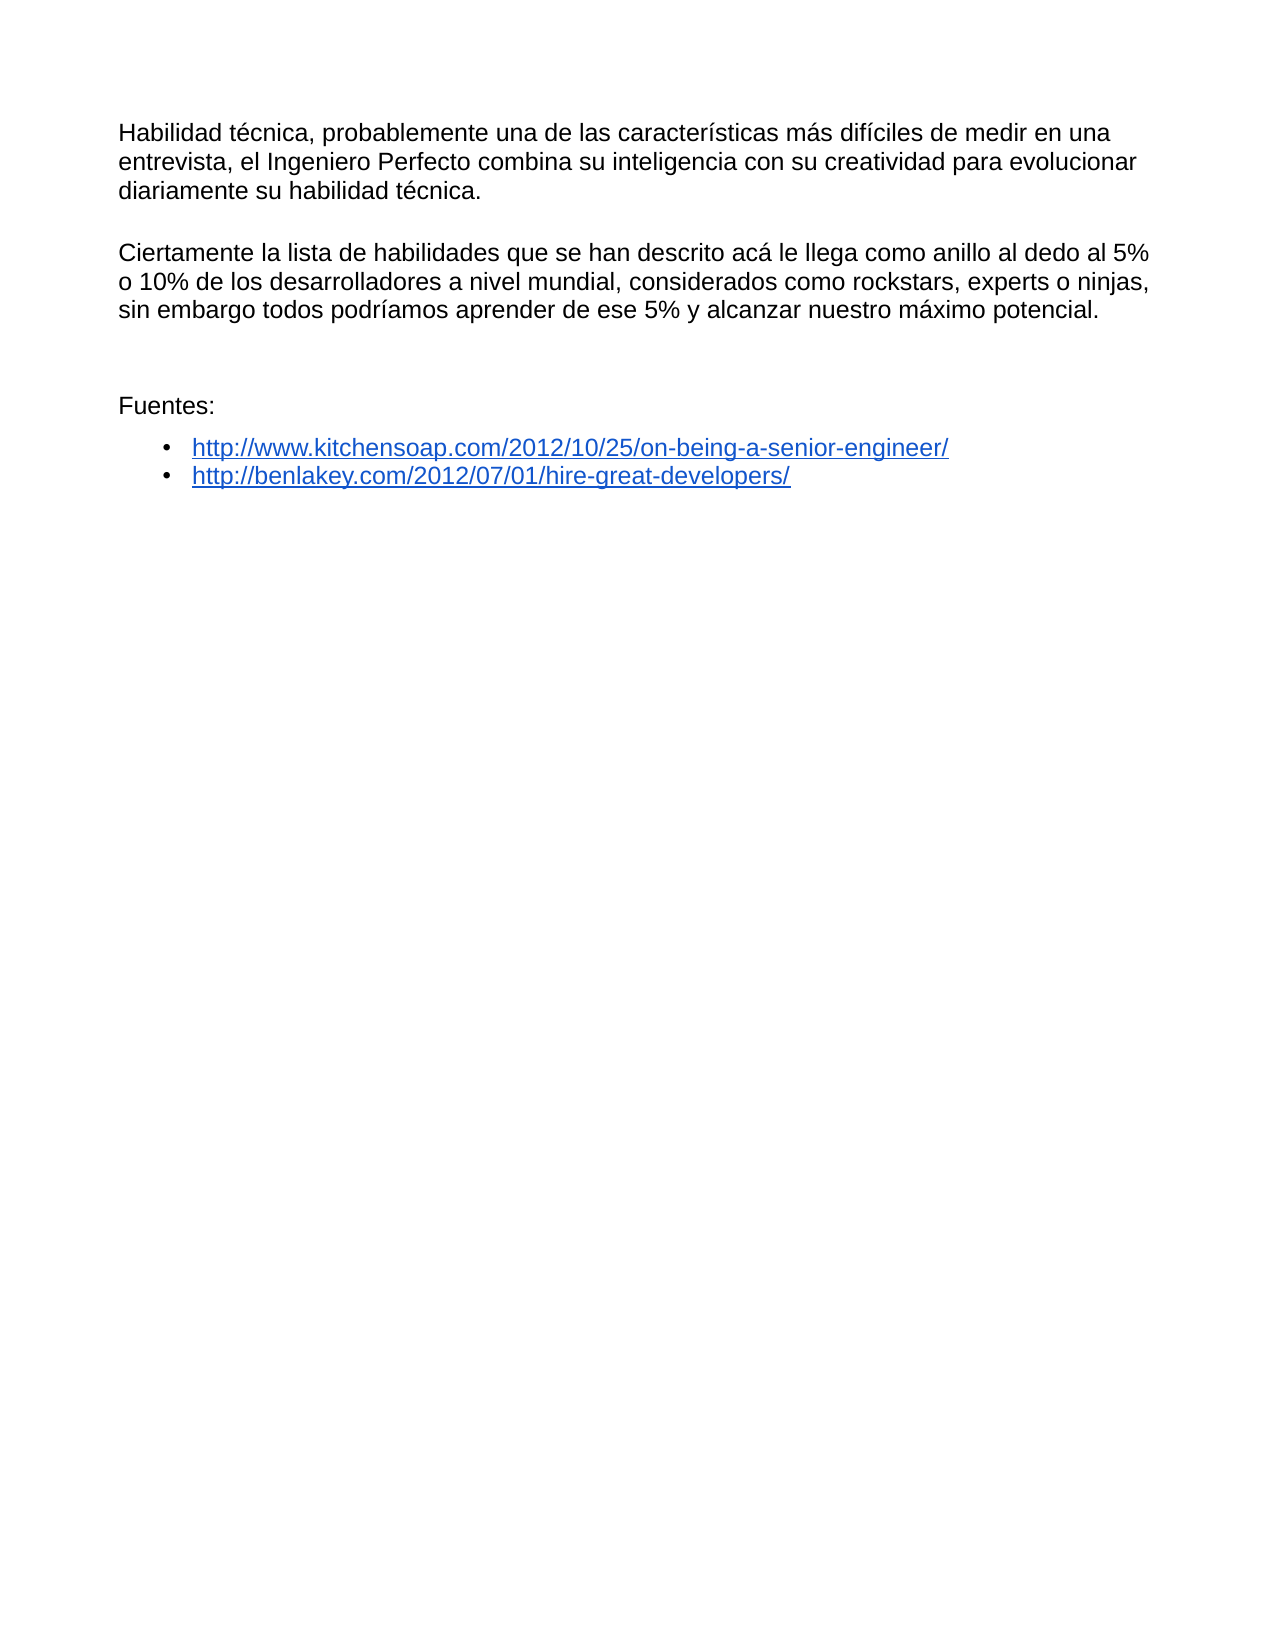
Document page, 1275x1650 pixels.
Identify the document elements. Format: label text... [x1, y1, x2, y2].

list http://benlakey.com/2012/07/01/hire-great-developers/ [162, 461, 1157, 490]
list http://www.kitchensoap.com/2012/10/25/on-being-a-senior-engineer/ [162, 432, 1157, 461]
text Habilidad técnica, probablemente una de las características más difíciles de medir en una entrevista, el Ingeniero Perfecto combina su inteligencia con su creatividad para evolucionar diariamente su habilidad técnica. Ciertamente la lista de habilidades que se han descrito acá le llega como anillo al dedo al 5% o 10% de los desarrolladores a nivel mundial, considerados como rockstars, experts o ninjas, sin embargo todos podríamos aprender de ese 5% y alcanzar nuestro máximo potencial. Fuentes: [118, 118, 1157, 420]
